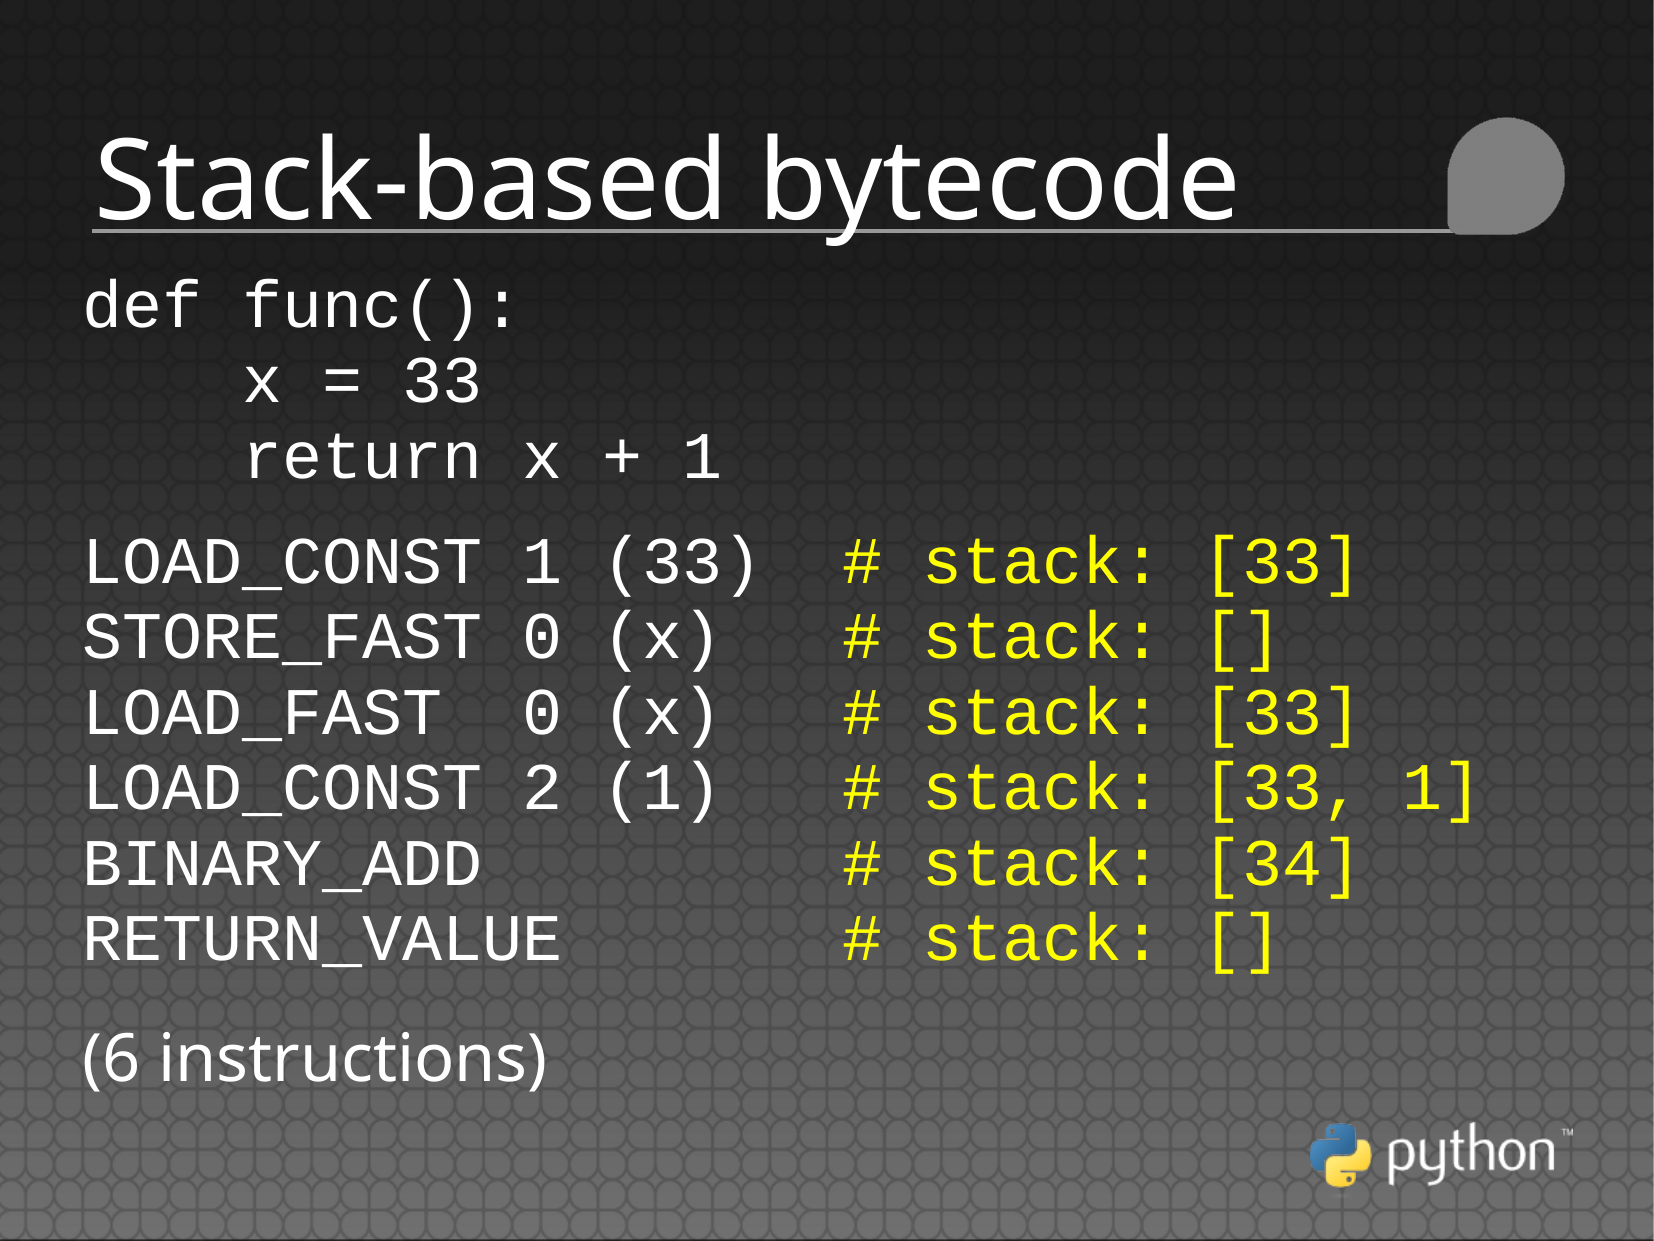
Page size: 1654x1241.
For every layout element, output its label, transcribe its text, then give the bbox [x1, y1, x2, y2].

picture [0, 0, 1654, 1241]
title Stack-based bytecode [94, 100, 1426, 251]
list def func(): x = 33 return x + 1 LOAD_CONST 1 (33) # stack: [33] STORE_FAST 0 (x) # stack: [] LOAD_FAST 0 (x) # stack: [33] LOAD_CONST 2 (1) # stack: [33, 1] BINARY_ADD # stack: [34] RETURN_VALUE # stack: [] (6 instructions) [82, 271, 1571, 1191]
